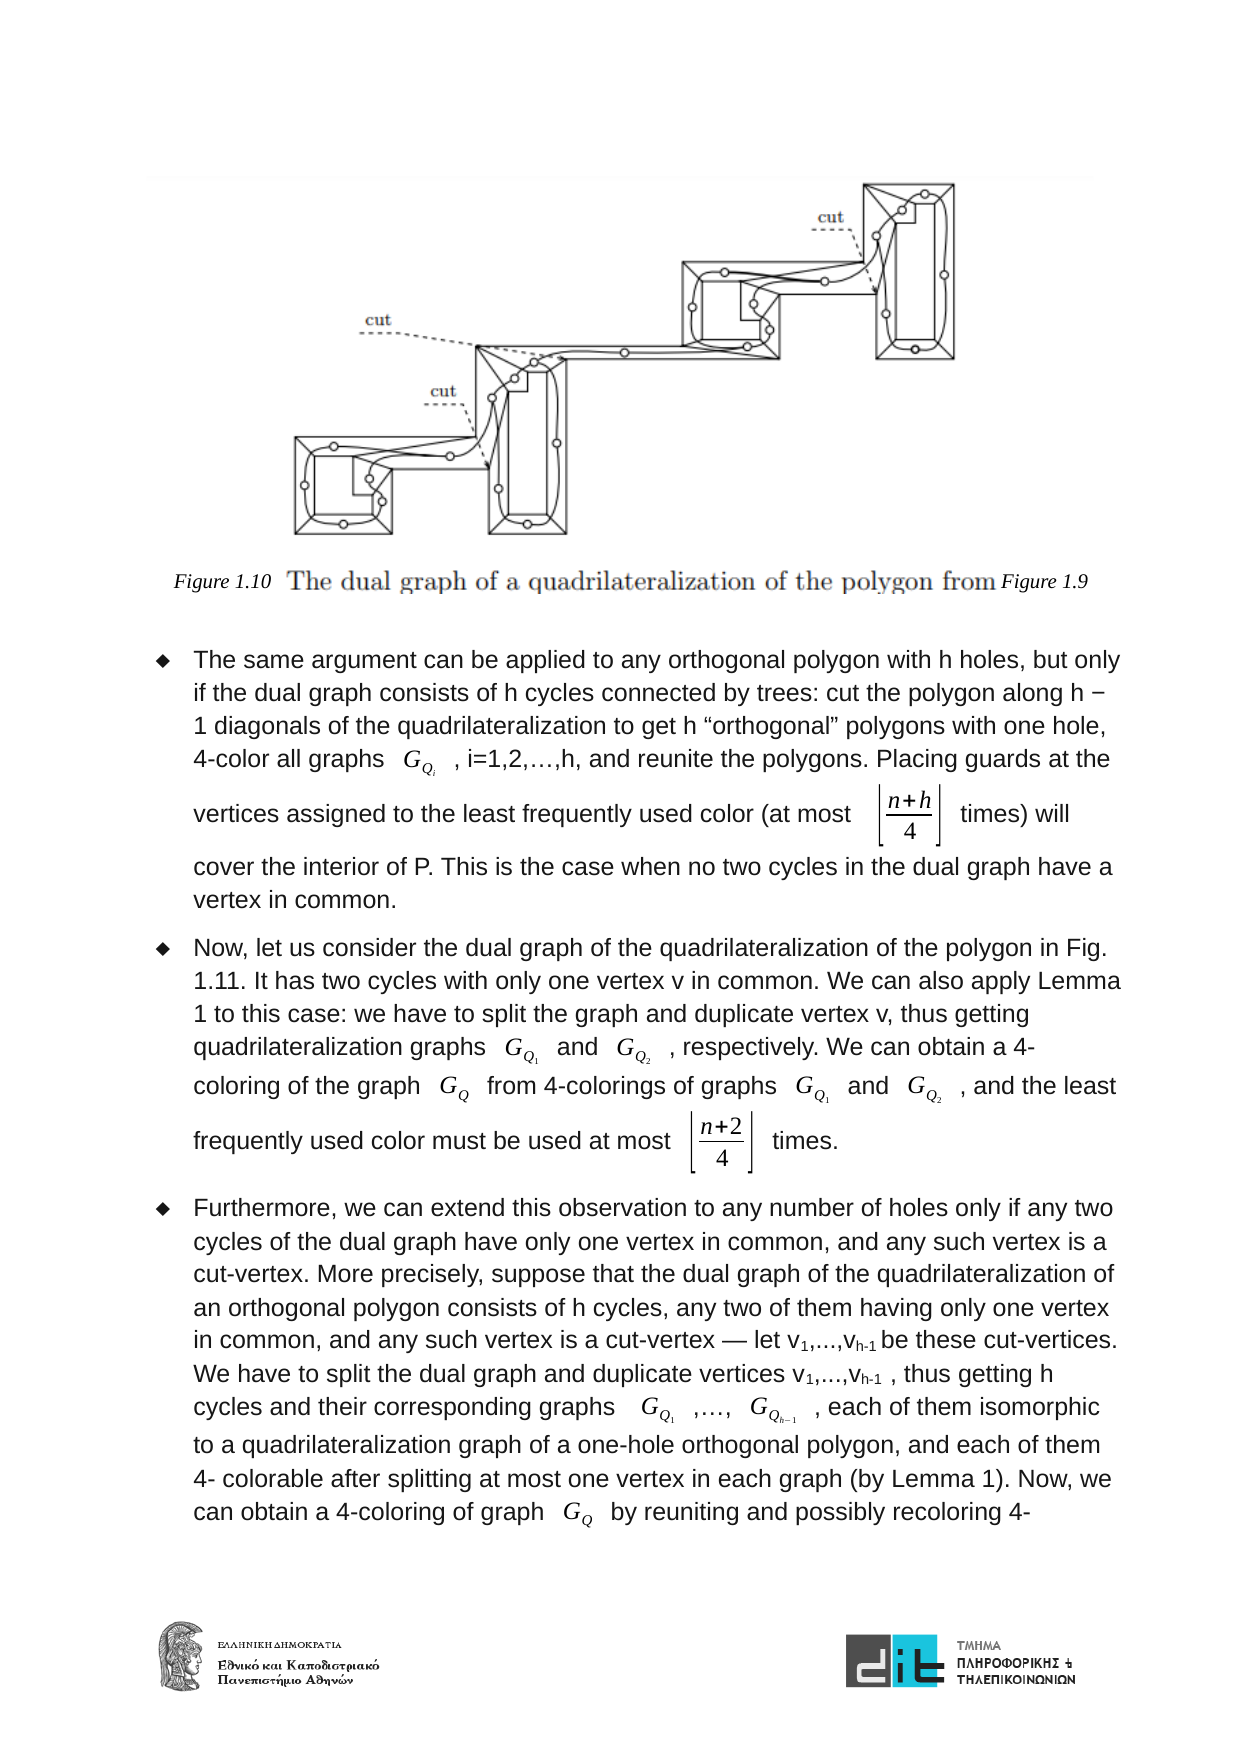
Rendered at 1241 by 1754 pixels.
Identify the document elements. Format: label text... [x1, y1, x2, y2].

list Now, let us consider the dual graph of the quadrilateralization of the polygon in Fig. 1.11. It has two cycles with only one vertex v in common. We can also apply Lemma 1 to this case: we have to split the graph and duplicate vertex v, thus getting quadrilateralization graphsand, respectively. We can obtain a 4-coloring of the graphfrom 4-colorings of graphsand, and the least frequently used color must be used at mosttimes. [156, 933, 1122, 1174]
picture [146, 176, 1094, 594]
picture [118, 1607, 1123, 1708]
list The same argument can be applied to any orthogonal polygon with h holes, but only if the dual graph consists of h cycles connected by trees: cut the polygon along h − 1 diagonals of the quadrilateralization to get h “orthogonal” polygons with one hole, 4-color all graphs, i=1,2,…,h, and reunite the polygons. Placing guards at the vertices assigned to the least frequently used color (at most times) will cover the interior of P. This is the case when no two cycles in the dual graph have a vertex in common. [156, 645, 1122, 914]
list Furthermore, we can extend this observation to any number of holes only if any two cycles of the dual graph have only one vertex in common, and any such vertex is a cut-vertex. More precisely, suppose that the dual graph of the quadrilateralization of an orthogonal polygon consists of h cycles, any two of them having only one vertex in common, and any such vertex is a cut-vertex — let v1,...,vh-1 be these cut-vertices. We have to split the dual graph and duplicate vertices v1,...,vh-1 , thus getting h cycles and their corresponding graphs ,…,, each of them isomorphic to a quadrilateralization graph of a one-hole orthogonal polygon, and each of them 4- colorable after splitting at most one vertex in each graph (by Lemma 1). Now, we can obtain a 4-coloring of graphby reuniting and possibly recoloring 4- [156, 1193, 1122, 1529]
